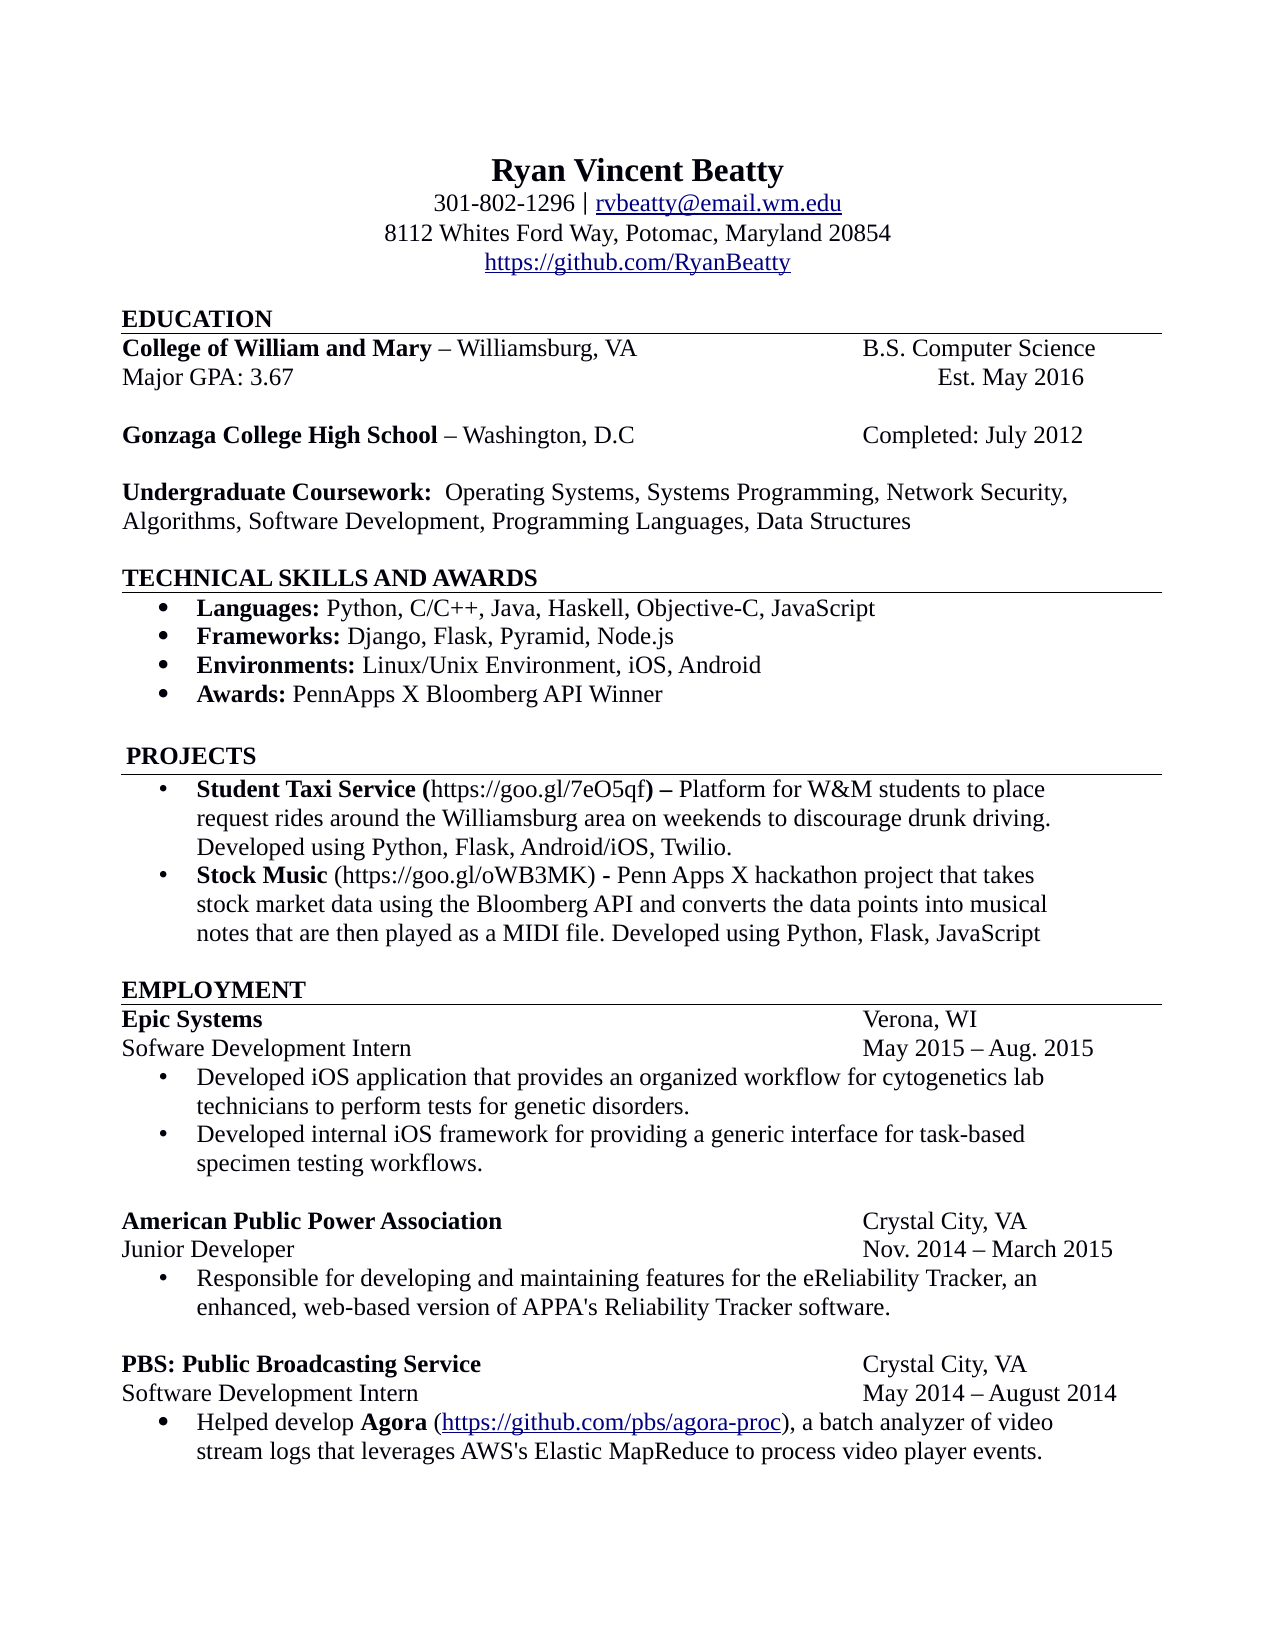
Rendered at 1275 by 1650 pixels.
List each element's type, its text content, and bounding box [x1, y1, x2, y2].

text Major GPA: 3.67 Est. May 2016 [122, 362, 1162, 391]
list Languages: Python, C/C++, Java, Haskell, Objective-C, JavaScript [159, 593, 1087, 621]
list Developed internal iOS framework for providing a generic interface for task-based specimen testing workflows. [159, 1119, 1087, 1177]
list Helped develop Agora (https://github.com/pbs/agora-proc), a batch analyzer of video stream logs that leverages AWS's Elastic MapReduce to process video player events. [159, 1407, 1087, 1464]
text Software Development Intern May 2014 – August 2014 [121, 1378, 1162, 1407]
list Environments: Linux/Unix Environment, iOS, Android [159, 650, 1087, 679]
list Stock Music (https://goo.gl/oWB3MK) - Penn Apps X hackathon project that takes stock market data using the Bloomberg API and converts the data points into musical notes that are then played as a MIDI file. Developed using Python, Flask, JavaScript [159, 860, 1087, 947]
text 8112 Whites Ford Way, Potomac, Maryland 20854 [187, 218, 1087, 247]
text https://github.com/RyanBeatty [187, 247, 1087, 275]
list Student Taxi Service (https://goo.gl/7eO5qf) – Platform for W&M students to place request rides around the Williamsburg area on weekends to discourage drunk driving. Developed using Python, Flask, Android/iOS, Twilio. [159, 775, 1087, 860]
text Undergraduate Coursework: Operating Systems, Systems Programming, Network Security, Algorithms, Software Development, Programming Languages, Data Structures [122, 477, 1162, 535]
text PROJECTS [121, 736, 1162, 774]
text EMPLOYMENT [121, 975, 1162, 1004]
list Developed iOS application that provides an organized workflow for cytogenetics lab technicians to perform tests for genetic disorders. [159, 1062, 1087, 1119]
list Frameworks: Django, Flask, Pyramid, Node.js [159, 621, 1087, 650]
text College of William and Mary – Williamsburg, VA B.S. Computer Science [122, 334, 1162, 362]
text PBS: Public Broadcasting Service Crystal City, VA [121, 1349, 1162, 1378]
text Epic Systems Verona, WI [121, 1005, 1162, 1033]
text Junior Developer Nov. 2014 – March 2015 [121, 1234, 1162, 1263]
text Gonzaga College High School – Washington, D.C Completed: July 2012 [122, 420, 1162, 448]
list Awards: PennApps X Bloomberg API Winner [159, 679, 1087, 708]
text 301-802-1296 | rvbeatty@email.wm.edu [187, 188, 1087, 218]
list Responsible for developing and maintaining features for the eReliability Tracker, an enhanced, web-based version of APPA's Reliability Tracker software. [159, 1263, 1087, 1321]
text American Public Power Association Crystal City, VA [121, 1206, 1162, 1234]
text TECHNICAL SKILLS AND AWARDS [122, 563, 1162, 592]
text Ryan Vincent Beatty [187, 150, 1087, 188]
text Sofware Development Intern May 2015 – Aug. 2015 [121, 1033, 1162, 1062]
text EDUCATION [121, 304, 1162, 333]
